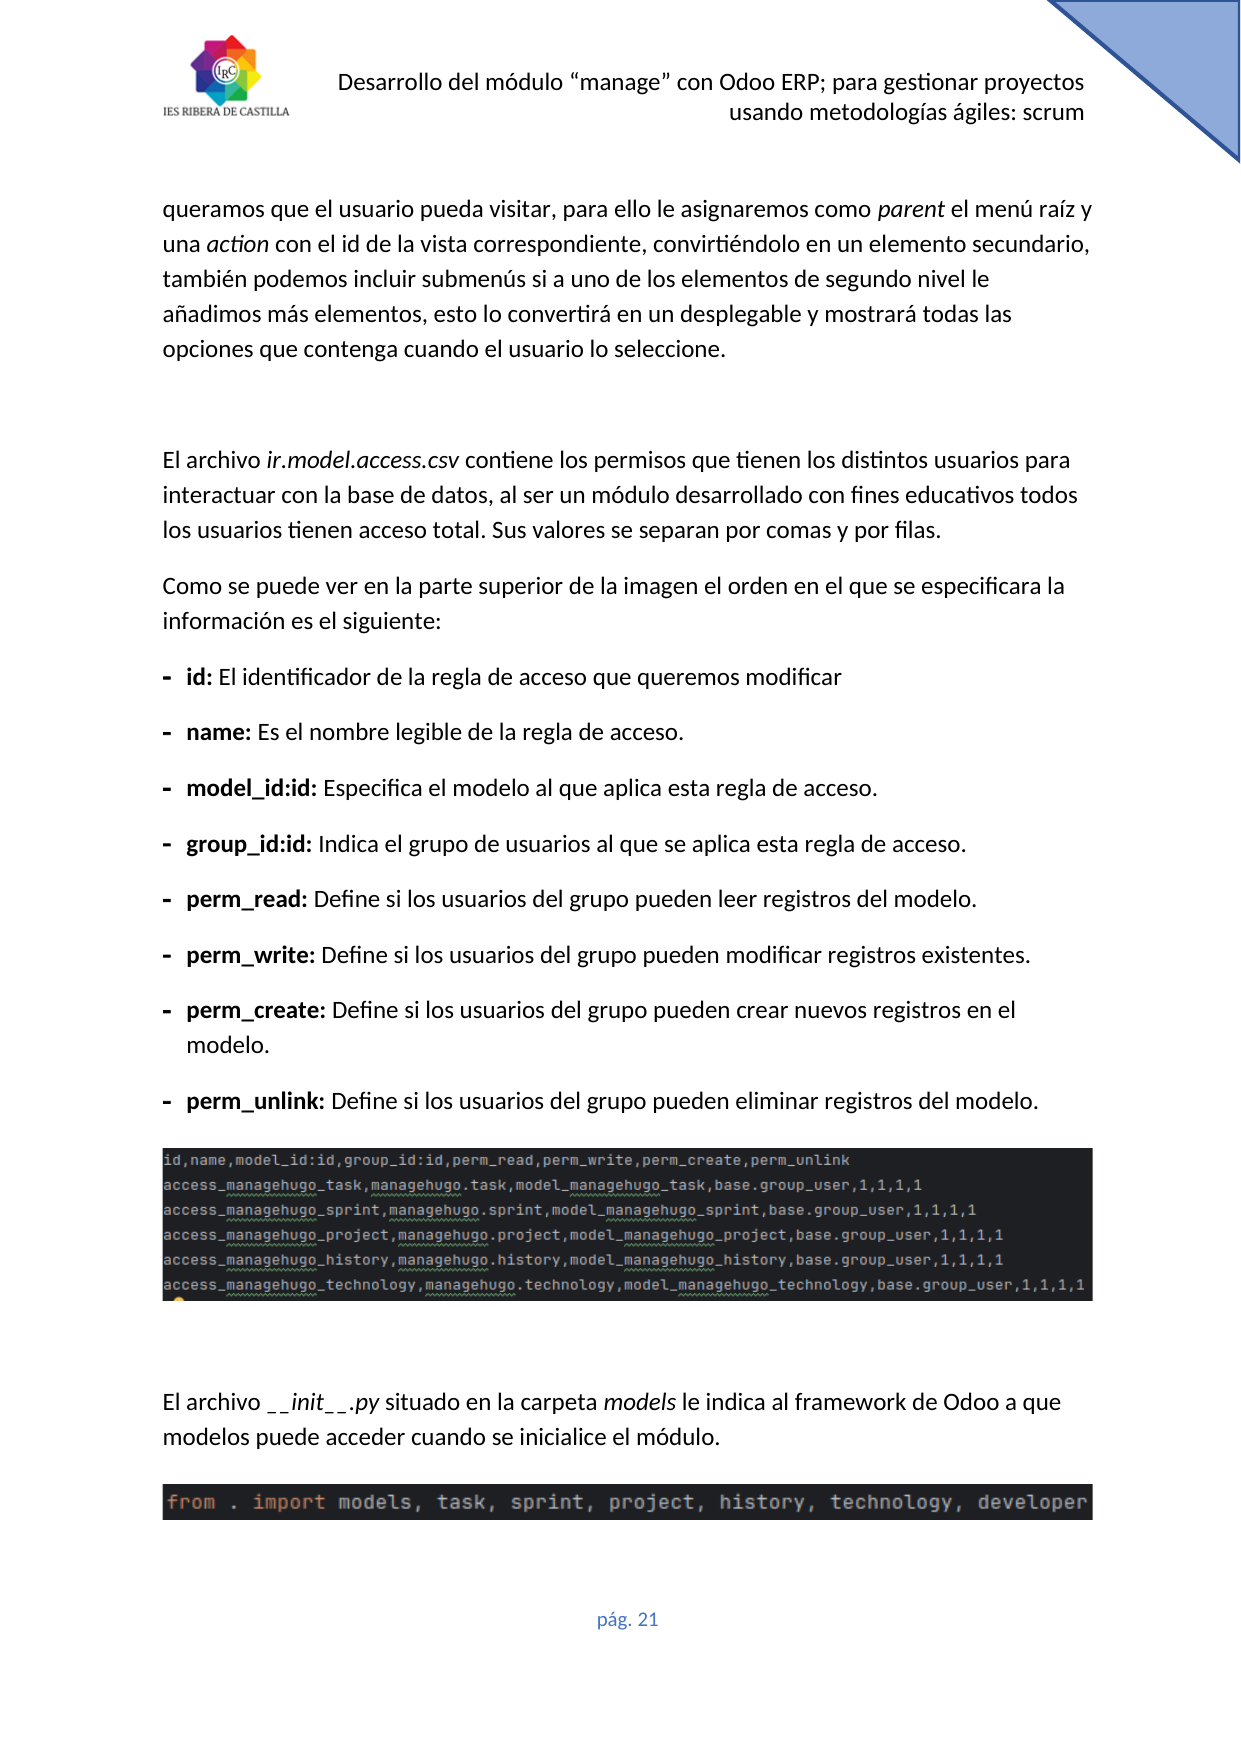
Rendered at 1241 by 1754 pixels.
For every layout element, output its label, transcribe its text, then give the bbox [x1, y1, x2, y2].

text El archivo __init__.py situado en la carpeta models le indica al framework de Odoo a que modelos puede acceder cuando se inicialice el módulo. [162, 1386, 1093, 1451]
list model_id:id: Especifica el modelo al que aplica esta regla de acceso. [162, 772, 1093, 803]
list perm_read: Define si los usuarios del grupo pueden leer registros del modelo. [162, 883, 1093, 914]
list perm_unlink: Define si los usuarios del grupo pueden eliminar registros del modelo. [162, 1085, 1093, 1116]
text El archivo ir.model.access.csv contiene los permisos que tienen los distintos usuarios para interactuar con la base de datos, al ser un módulo desarrollado con fines educativos todos los usuarios tienen acceso total. Sus valores se separan por comas y por filas. [162, 444, 1093, 545]
list perm_write: Define si los usuarios del grupo pueden modificar registros existentes. [162, 939, 1093, 969]
list id: El identificador de la regla de acceso que queremos modificar [162, 661, 1093, 691]
picture [162, 1148, 1093, 1301]
list group_id:id: Indica el grupo de usuarios al que se aplica esta regla de acceso. [162, 828, 1093, 858]
picture [162, 29, 293, 121]
picture [162, 1484, 1093, 1520]
text Como se puede ver en la parte superior de la imagen el orden en el que se especificara la información es el siguiente: [162, 570, 1093, 636]
list perm_create: Define si los usuarios del grupo pueden crear nuevos registros en el modelo. [162, 994, 1093, 1060]
text queramos que el usuario pueda visitar, para ello le asignaremos como parent el menú raíz y una action con el id de la vista correspondiente, convirtiéndolo en un elemento secundario, también podemos incluir submenús si a uno de los elementos de segundo nivel le añadimos más elementos, esto lo convertirá en un desplegable y mostrará todas las opciones que contenga cuando el usuario lo seleccione. [162, 193, 1093, 364]
list name: Es el nombre legible de la regla de acceso. [162, 716, 1093, 747]
